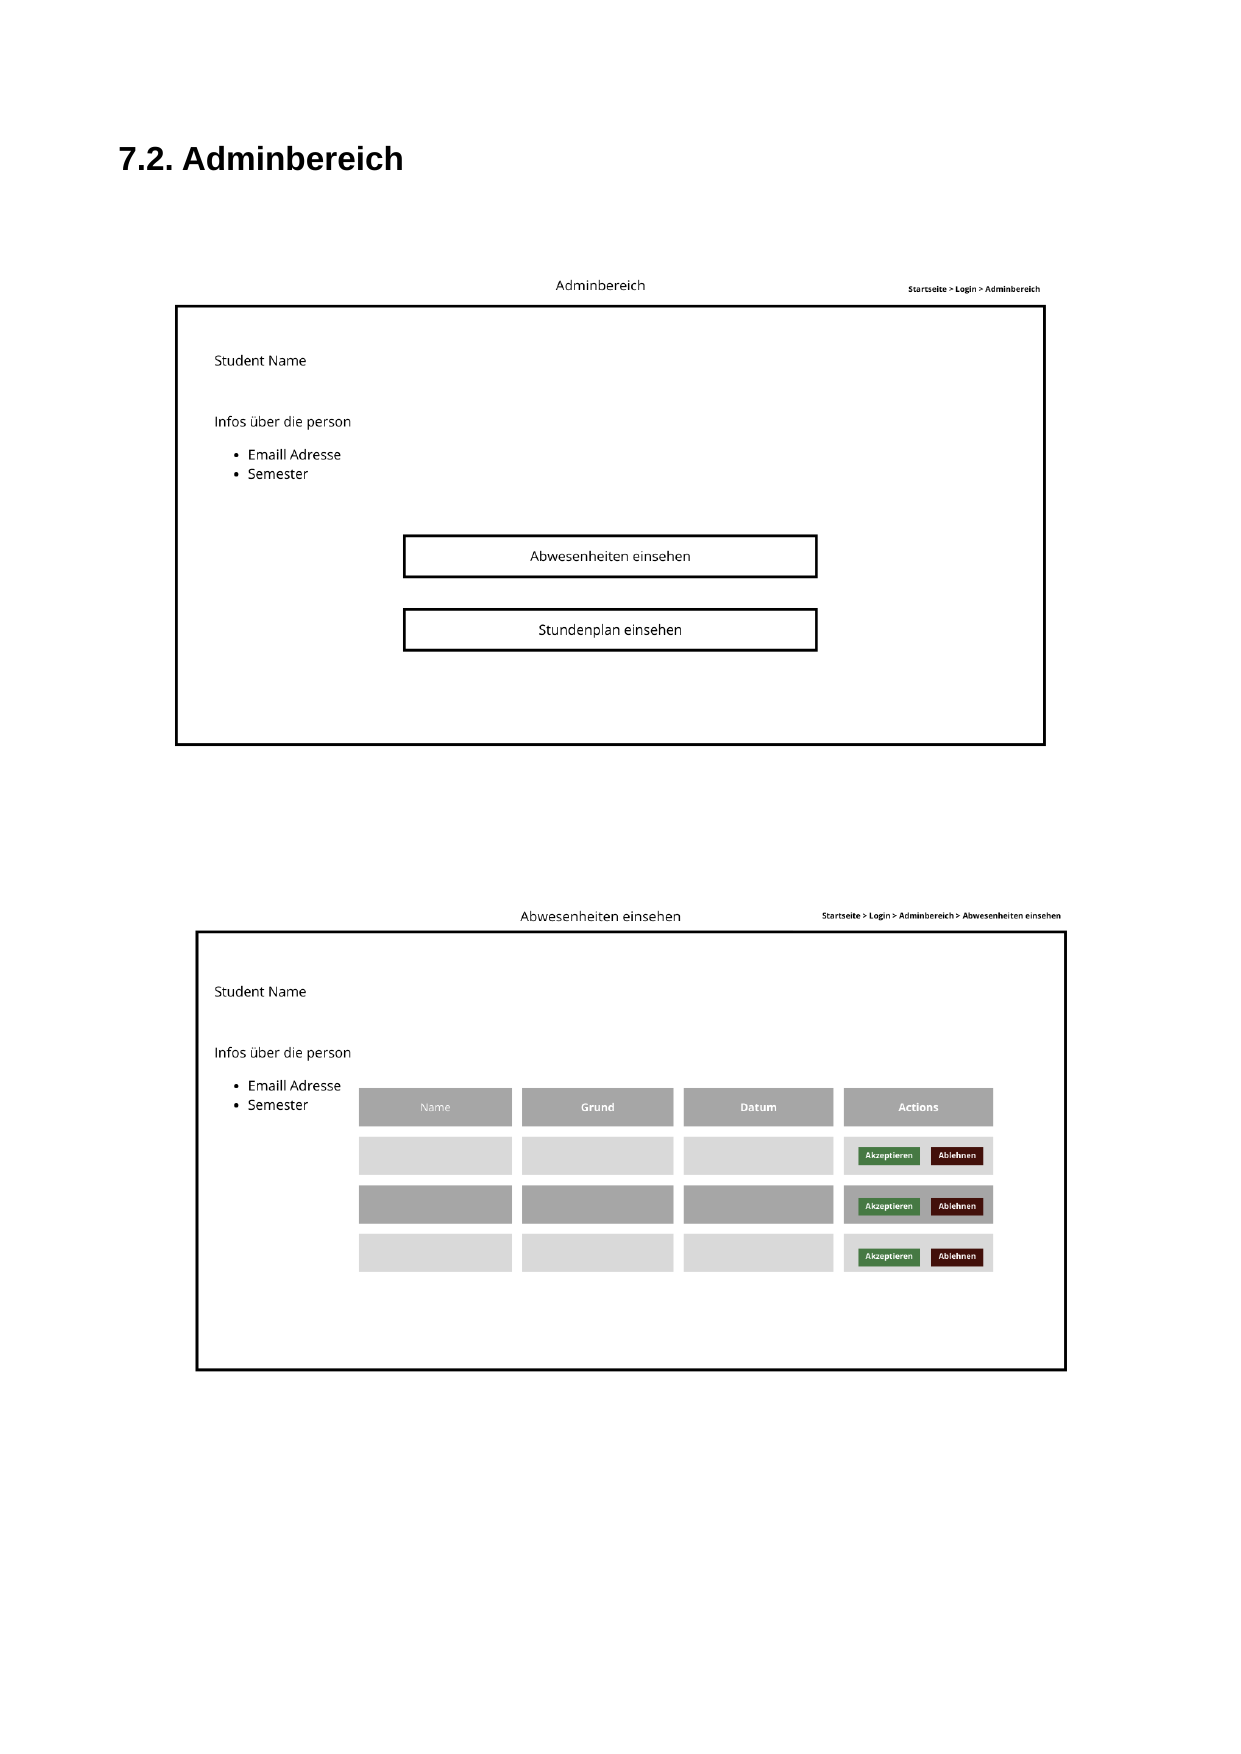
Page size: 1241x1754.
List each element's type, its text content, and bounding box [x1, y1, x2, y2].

picture [118, 237, 1123, 802]
subtitle 7.2. Adminbereich [118, 139, 1122, 177]
picture [118, 868, 1123, 1433]
